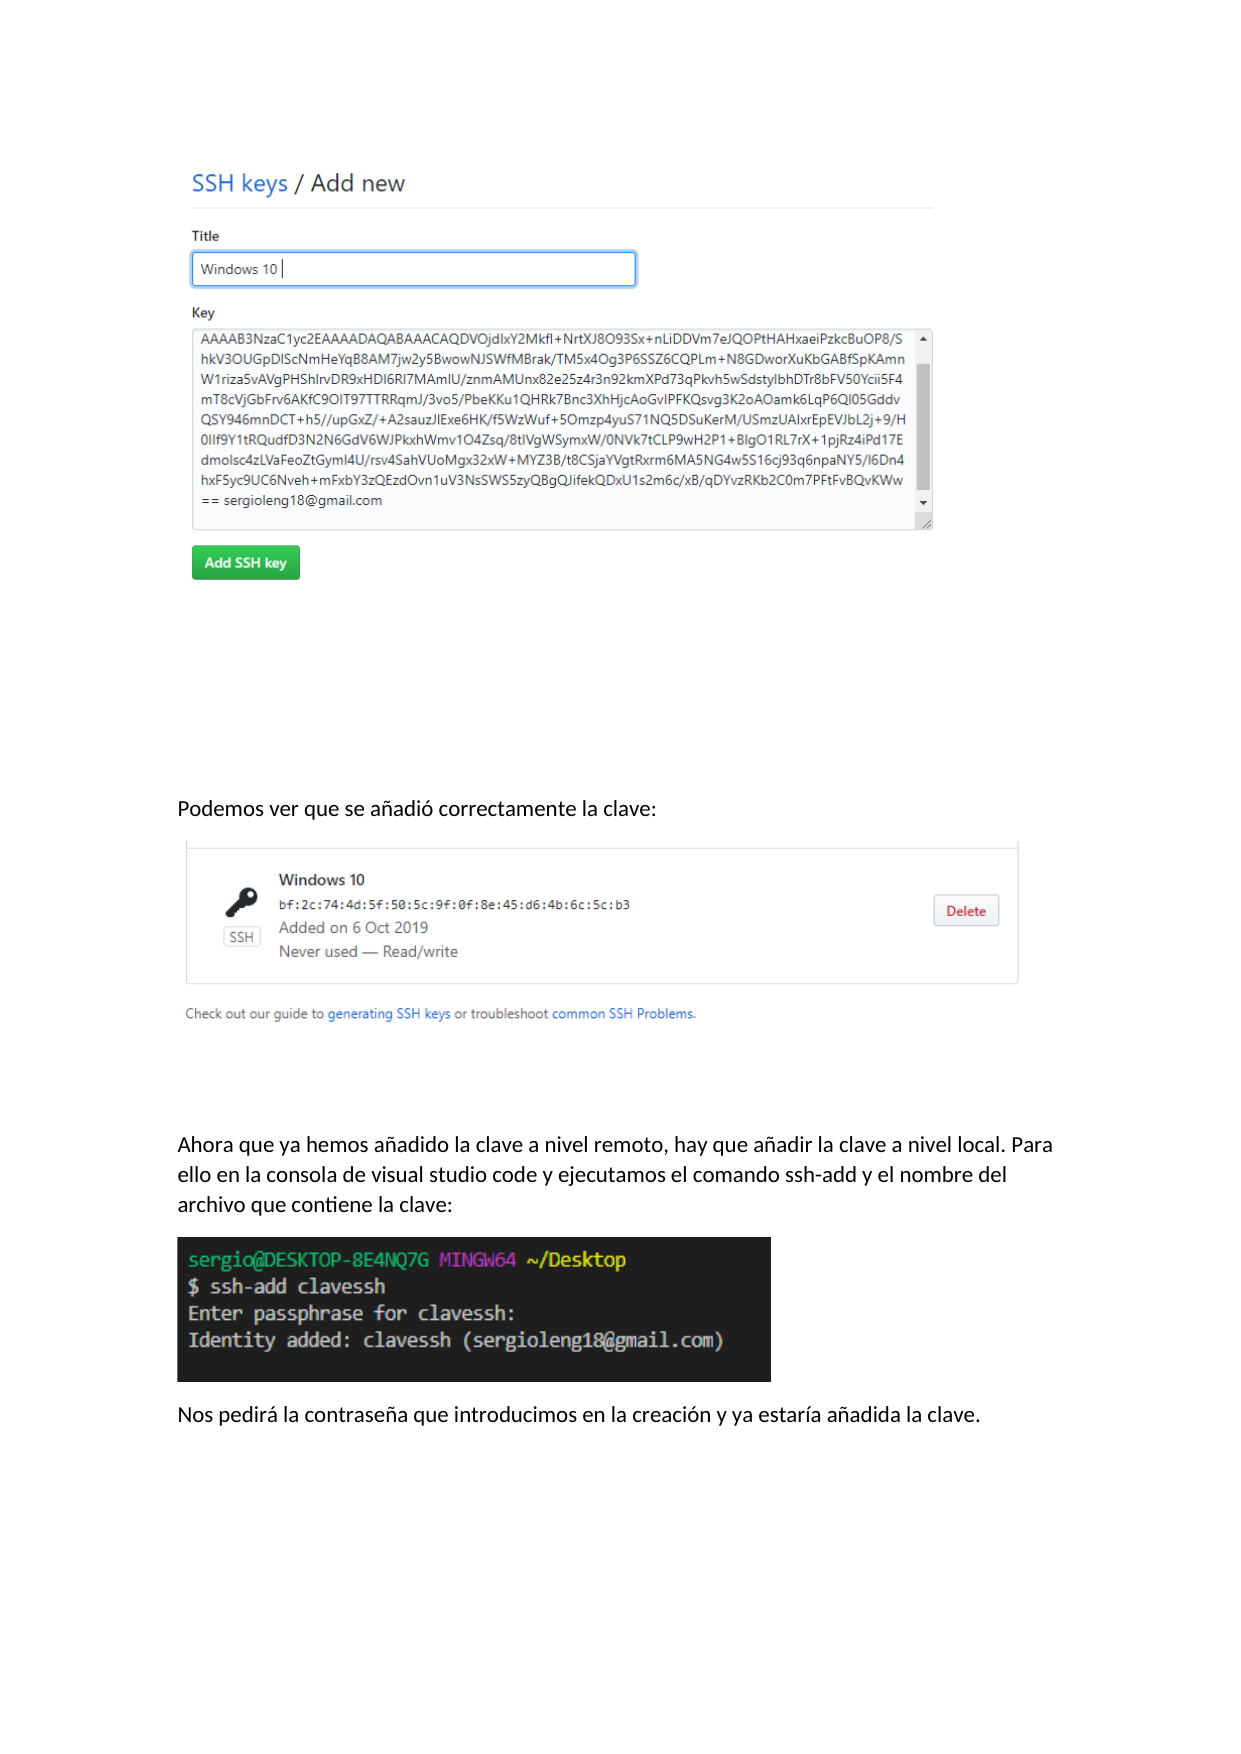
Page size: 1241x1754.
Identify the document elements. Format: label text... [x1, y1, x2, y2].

picture [177, 1237, 771, 1382]
picture [177, 841, 1063, 1065]
text Nos pedirá la contraseña que introducimos en la creación y ya estaría añadida la clave. [177, 1400, 1063, 1428]
picture [177, 147, 1063, 729]
text Ahora que ya hemos añadido la clave a nivel remoto, hay que añadir la clave a nivel local. Para ello en la consola de visual studio code y ejecutamos el comando ssh-add y el nombre del archivo que contiene la clave: [177, 1130, 1063, 1218]
text Podemos ver que se añadió correctamente la clave: [177, 794, 1063, 823]
